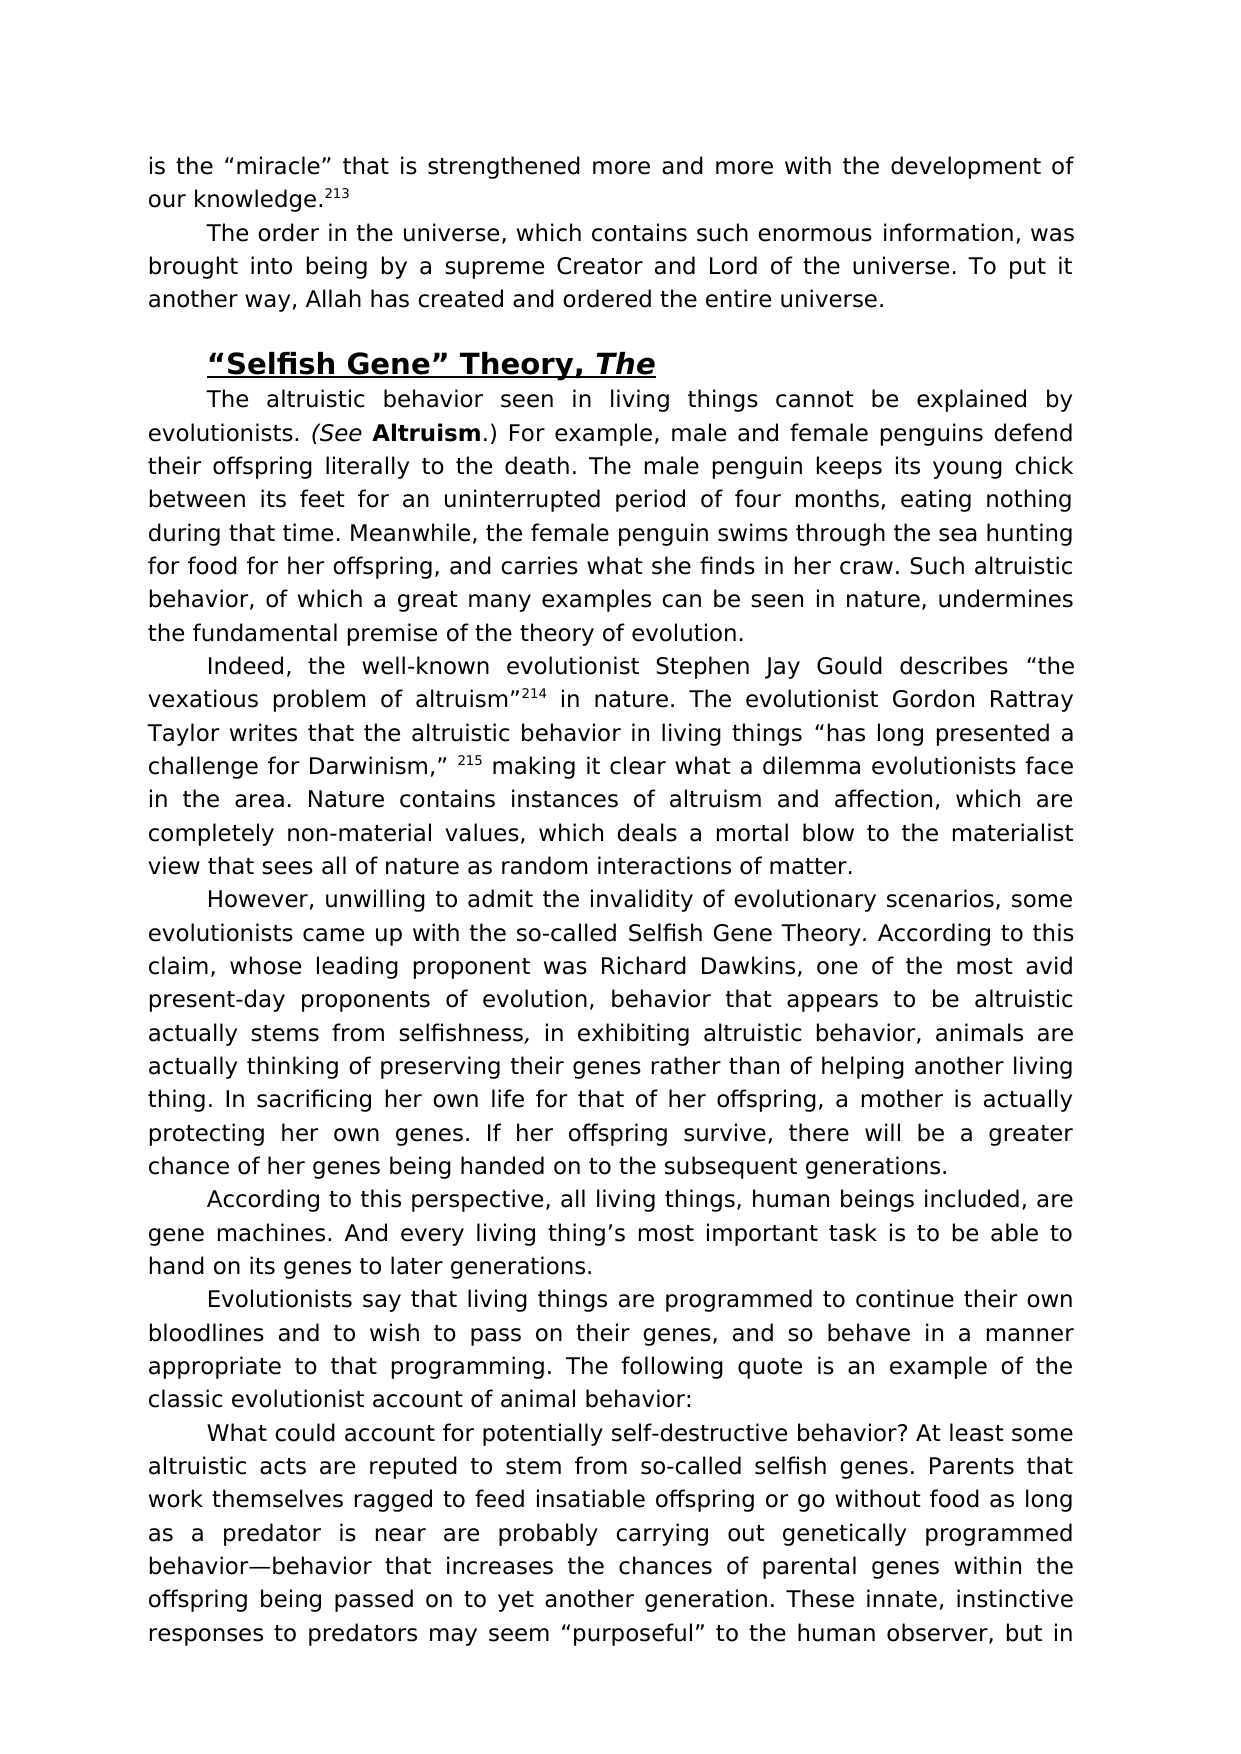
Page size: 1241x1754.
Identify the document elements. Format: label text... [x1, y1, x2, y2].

text “Selfish Gene” Theory, The [148, 348, 1075, 381]
text Indeed, the well-known evolutionist Stephen Jay Gould describes “the vexatious problem of altruism” in nature. The evolutionist Gordon Rattray Taylor writes that the altruistic behavior in living things “has long presented a challenge for Darwinism,” making it clear what a dilemma evolutionists face in the area. Nature contains instances of altruism and affection, which are completely non-material values, which deals a mortal blow to the materialist view that sees all of nature as random interactions of matter. [148, 648, 1075, 881]
text According to this perspective, all living things, human beings included, are gene machines. And every living thing’s most important task is to be able to hand on its genes to later generations. [148, 1181, 1075, 1281]
text is the “miracle” that is strengthened more and more with the development of our knowledge. [148, 148, 1075, 214]
text However, unwilling to admit the invalidity of evolutionary scenarios, some evolutionists came up with the so-called Selfish Gene Theory. According to this claim, whose leading proponent was Richard Dawkins, one of the most avid present-day proponents of evolution, behavior that appears to be altruistic actually stems from selfishness, in exhibiting altruistic behavior, animals are actually thinking of preserving their genes rather than of helping another living thing. In sacrificing her own life for that of her offspring, a mother is actually protecting her own genes. If her offspring survive, there will be a greater chance of her genes being handed on to the subsequent generations. [148, 881, 1075, 1181]
text What could account for potentially self-destructive behavior? At least some altruistic acts are reputed to stem from so-called selfish genes. Parents that work themselves ragged to feed insatiable offspring or go without food as long as a predator is near are probably carrying out genetically programmed behavior—behavior that increases the chances of parental genes within the offspring being passed on to yet another generation. These innate, instinctive responses to predators may seem “purposeful” to the human observer, but in [148, 1414, 1075, 1648]
text The altruistic behavior seen in living things cannot be explained by evolutionists. (See Altruism.) For example, male and female penguins defend their offspring literally to the death. The male penguin keeps its young chick between its feet for an uninterrupted period of four months, eating nothing during that time. Meanwhile, the female penguin swims through the sea hunting for food for her offspring, and carries what she finds in her craw. Such altruistic behavior, of which a great many examples can be seen in nature, undermines the fundamental premise of the theory of evolution. [148, 381, 1075, 648]
text Evolutionists say that living things are programmed to continue their own bloodlines and to wish to pass on their genes, and so behave in a manner appropriate to that programming. The following quote is an example of the classic evolutionist account of animal behavior: [148, 1281, 1075, 1414]
text The order in the universe, which contains such enormous information, was brought into being by a supreme Creator and Lord of the universe. To put it another way, Allah has created and ordered the entire universe. [148, 214, 1075, 314]
